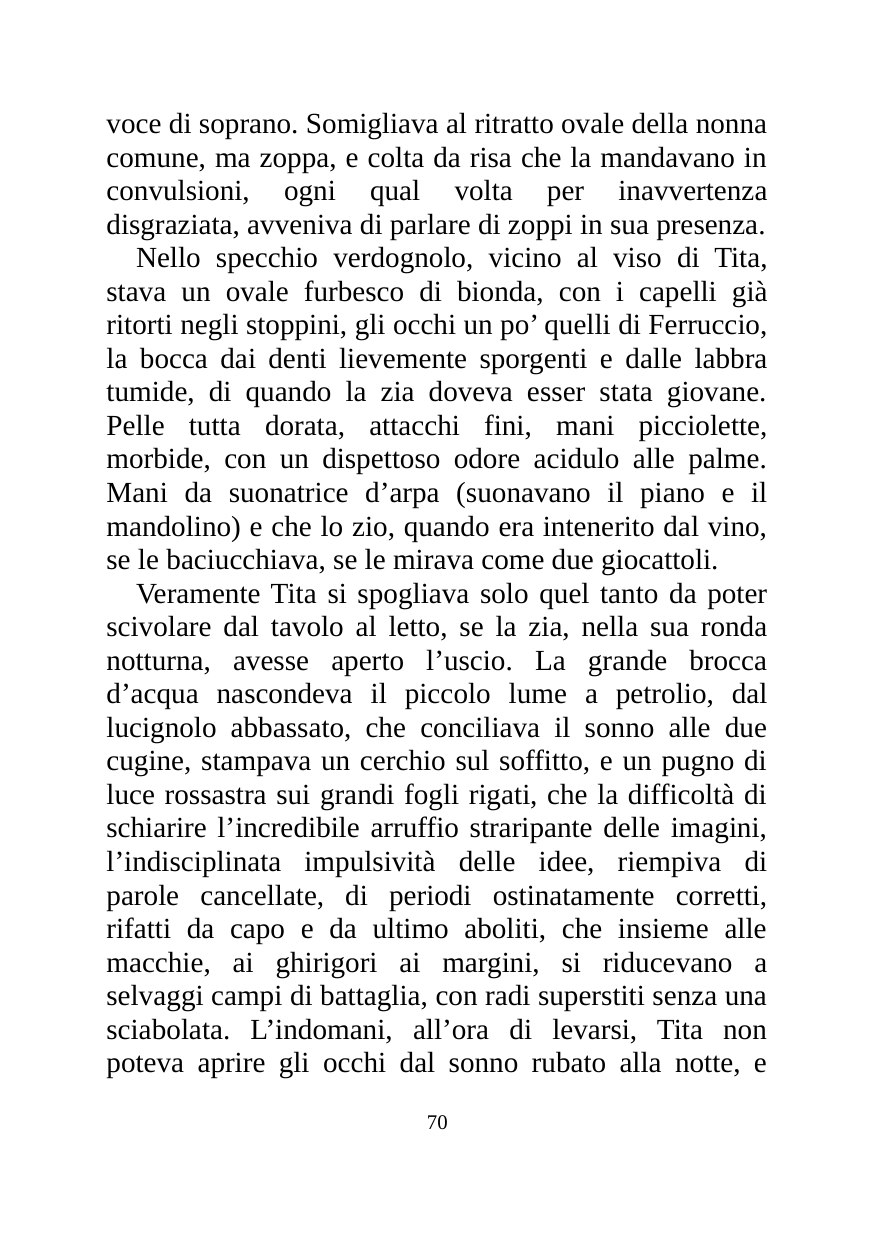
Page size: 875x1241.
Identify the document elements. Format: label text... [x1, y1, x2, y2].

text Veramente Tita si spogliava solo quel tanto da poter scivolare dal tavolo al letto, se la zia, nella sua ronda notturna, avesse aperto l’uscio. La grande brocca d’acqua nascondeva il piccolo lume a petrolio, dal lucignolo abbassato, che conciliava il sonno alle due cugine, stampava un cerchio sul soffitto, e un pugno di luce rossastra sui grandi fogli rigati, che la difficoltà di schiarire l’incredibile arruffio straripante delle imagini, l’indisciplinata impulsività delle idee, riempiva di parole cancellate, di periodi ostinatamente corretti, rifatti da capo e da ultimo aboliti, che insieme alle macchie, ai ghirigori ai margini, si riducevano a selvaggi campi di battaglia, con radi superstiti senza una sciabolata. L’indomani, all’ora di levarsi, Tita non poteva aprire gli occhi dal sonno rubato alla notte, e [106, 576, 768, 1079]
text Nello specchio verdognolo, vicino al viso di Tita, stava un ovale furbesco di bionda, con i capelli già ritorti negli stoppini, gli occhi un po’ quelli di Ferruccio, la bocca dai denti lievemente sporgenti e dalle labbra tumide, di quando la zia doveva esser stata giovane. Pelle tutta dorata, attacchi fini, mani picciolette, morbide, con un dispettoso odore acidulo alle palme. Mani da suonatrice d’arpa (suonavano il piano e il mandolino) e che lo zio, quando era intenerito dal vino, se le baciucchiava, se le mirava come due giocattoli. [106, 240, 768, 576]
text voce di soprano. Somigliava al ritratto ovale della nonna comune, ma zoppa, e colta da risa che la mandavano in convulsioni, ogni qual volta per inavvertenza disgraziata, avveniva di parlare di zoppi in sua presenza. [106, 106, 768, 240]
